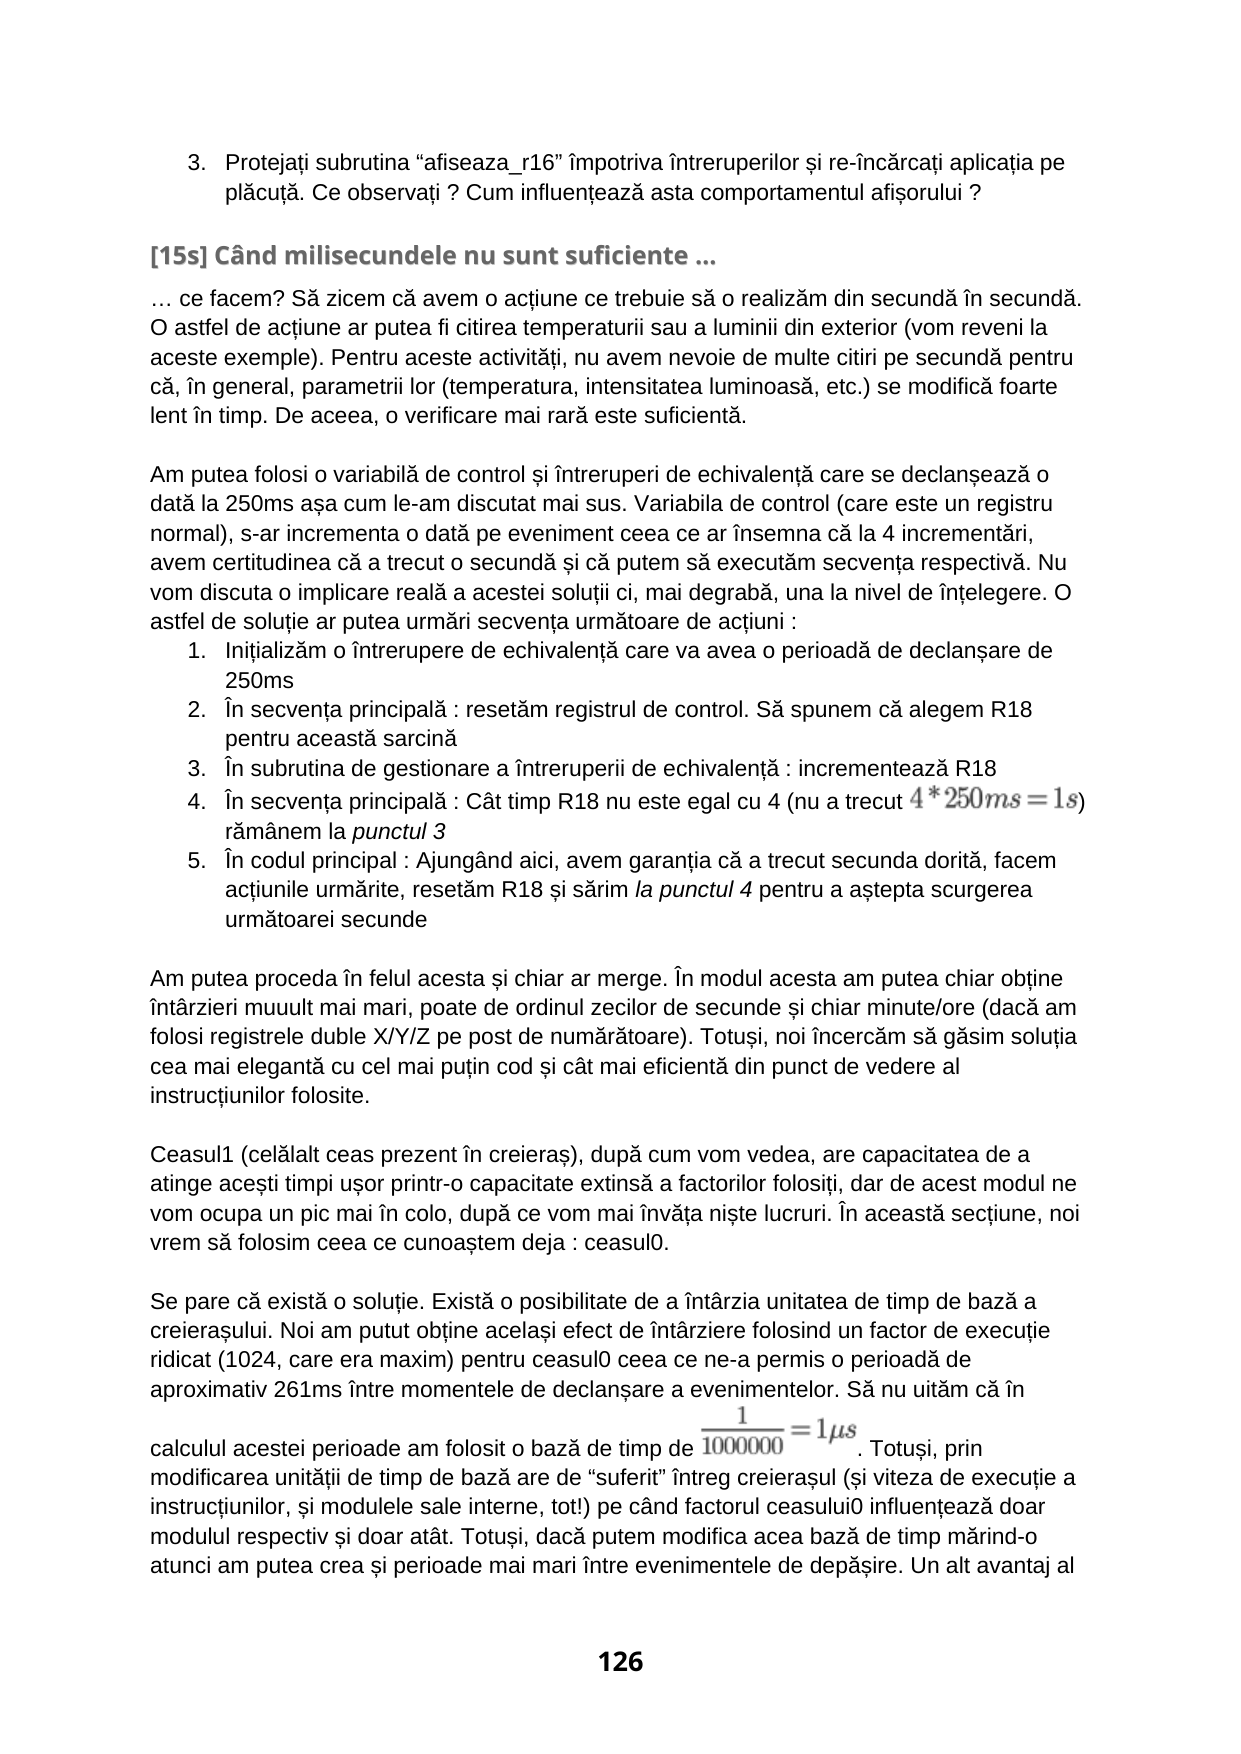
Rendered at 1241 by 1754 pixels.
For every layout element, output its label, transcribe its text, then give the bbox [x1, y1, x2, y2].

subtitle [15s] Când milisecundele nu sunt suficiente … [150, 238, 1091, 272]
text Am putea folosi o variabilă de control și întreruperi de echivalență care se declanșează o dată la 250ms așa cum le-am discutat mai sus. Variabila de control (care este un registru normal), s-ar incrementa o dată pe eveniment ceea ce ar însemna că la 4 incrementări, avem certitudinea că a trecut o secundă și că putem să executăm secvența respectivă. Nu vom discuta o implicare reală a acestei soluții ci, mai degrabă, una la nivel de înțelegere. O astfel de soluție ar putea urmări secvența următoare de acțiuni : [150, 462, 1091, 634]
text … ce facem? Să zicem că avem o acțiune ce trebuie să o realizăm din secundă în secundă. O astfel de acțiune ar putea fi citirea temperaturii sau a luminii din exterior (vom reveni la aceste exemple). Pentru aceste activități, nu avem nevoie de multe citiri pe secundă pentru că, în general, parametrii lor (temperatura, intensitatea luminoasă, etc.) se modifică foarte lent în timp. De aceea, o verificare mai rară este suficientă. [150, 285, 1091, 428]
text Se pare că există o soluție. Există o posibilitate de a întârzia unitatea de timp de bază a creierașului. Noi am putut obține același efect de întârziere folosind un factor de execuție ridicat (1024, care era maxim) pentru ceasul0 ceea ce ne-a permis o perioadă de aproximativ 261ms între momentele de declanșare a evenimentelor. Să nu uităm că în calculul acestei perioade am folosit o bază de timp de . Totuși, prin modificarea unității de timp de bază are de “suferit” întreg creierașul (și viteza de execuție a instrucțiunilor, și modulele sale interne, tot!) pe când factorul ceasului0 influențează doar modulul respectiv și doar atât. Totuși, dacă putem modifica acea bază de timp mărind-o atunci am putea crea și perioade mai mari între evenimentele de depășire. Un alt avantaj al [150, 1288, 1091, 1578]
list Inițializăm o întrerupere de echivalență care va avea o perioadă de declanșare de 250ms [187, 638, 1091, 693]
text Am putea proceda în felul acesta și chiar ar merge. În modul acesta am putea chiar obține întârzieri muuult mai mari, poate de ordinul zecilor de secunde și chiar minute/ore (dacă am folosi registrele duble X/Y/Z pe post de numărătoare). Totuși, noi încercăm să găsim soluția cea mai elegantă cu cel mai puțin cod și cât mai eficientă din punct de vedere al instrucțiunilor folosite. [150, 965, 1091, 1108]
list Protejați subrutina “afiseaza_r16” împotriva întreruperilor și re-încărcați aplicația pe plăcuță. Ce observați ? Cum influențează asta comportamentul afișorului ? [187, 150, 1091, 205]
list În codul principal : Ajungând aici, avem garanția că a trecut secunda dorită, facem acțiunile urmărite, resetăm R18 și sărim la punctul 4 pentru a aștepta scurgerea următoarei secunde [187, 848, 1091, 932]
list În secvența principală : Cât timp R18 nu este egal cu 4 (nu a trecut ) rămânem la punctul 3 [187, 785, 1091, 844]
picture [700, 1406, 857, 1456]
list În subrutina de gestionare a întreruperii de echivalență : incrementează R18 [187, 755, 1091, 781]
picture [909, 784, 1078, 810]
text Ceasul1 (celălalt ceas prezent în creieraș), după cum vom vedea, are capacitatea de a atinge acești timpi ușor printr-o capacitate extinsă a factorilor folosiți, dar de acest modul ne vom ocupa un pic mai în colo, după ce vom mai învăța niște lucruri. În această secțiune, noi vrem să folosim ceea ce cunoaștem deja : ceasul0. [150, 1142, 1091, 1255]
list În secvența principală : resetăm registrul de control. Să spunem că alegem R18 pentru această sarcină [187, 697, 1091, 752]
